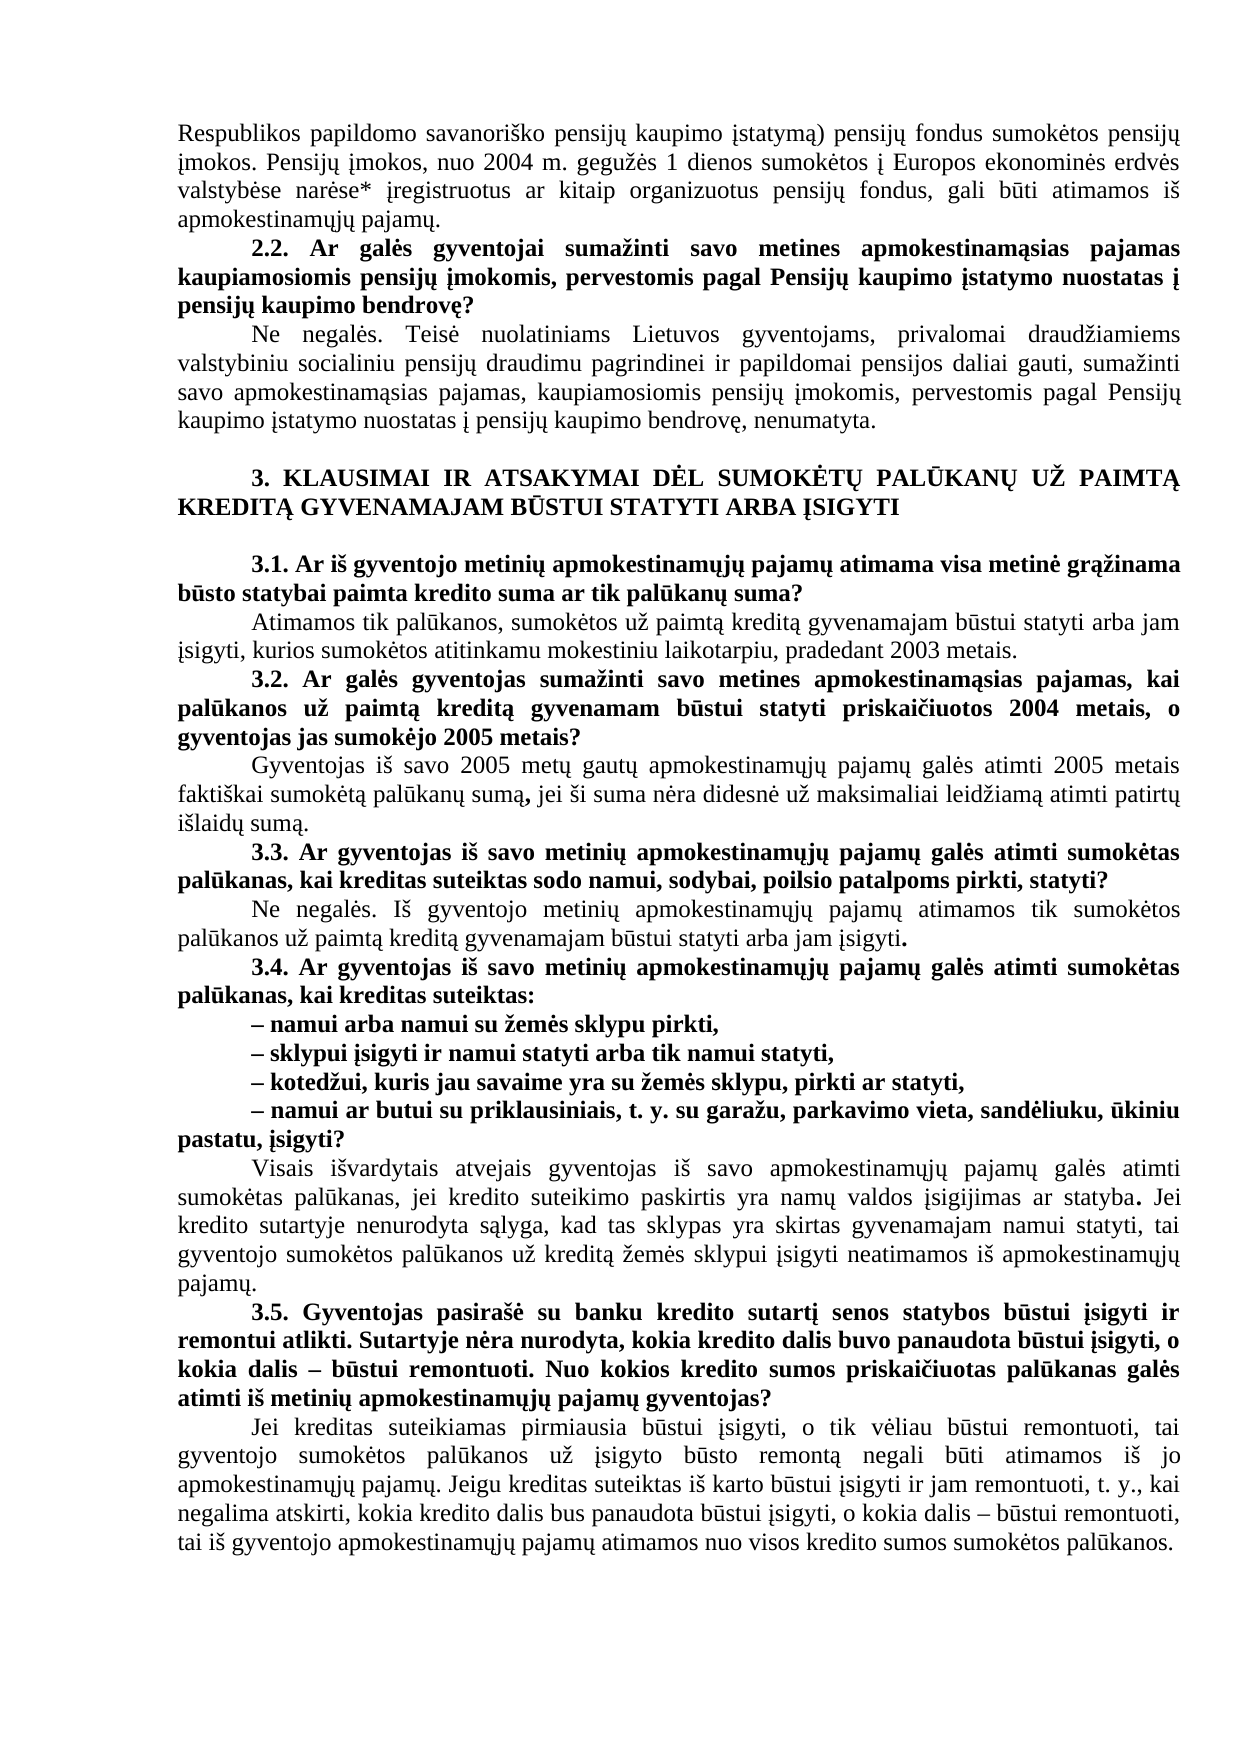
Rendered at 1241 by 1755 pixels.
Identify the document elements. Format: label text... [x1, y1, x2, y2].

text Atimamos tik palūkanos, sumokėtos už paimtą kreditą gyvenamajam būstui statyti arba jam įsigyti, kurios sumokėtos atitinkamu mokestiniu laikotarpiu, pradedant 2003 metais. [177, 607, 1181, 664]
text 3.4. Ar gyventojas iš savo metinių apmokestinamųjų pajamų galės atimti sumokėtas palūkanas, kai kreditas suteiktas: [177, 952, 1181, 1009]
text 3.3. Ar gyventojas iš savo metinių apmokestinamųjų pajamų galės atimti sumokėtas palūkanas, kai kreditas suteiktas sodo namui, sodybai, poilsio patalpoms pirkti, statyti? [177, 837, 1181, 894]
text Jei kreditas suteikiamas pirmiausia būstui įsigyti, o tik vėliau būstui remontuoti, tai gyventojo sumokėtos palūkanos už įsigyto būsto remontą negali būti atimamos iš jo apmokestinamųjų pajamų. Jeigu kreditas suteiktas iš karto būstui įsigyti ir jam remontuoti, t. y., kai negalima atskirti, kokia kredito dalis bus panaudota būstui įsigyti, o kokia dalis – būstui remontuoti, tai iš gyventojo apmokestinamųjų pajamų atimamos nuo visos kredito sumos sumokėtos palūkanos. [177, 1412, 1181, 1556]
text – namui ar butui su priklausiniais, t. y. su garažu, parkavimo vieta, sandėliuku, ūkiniu pastatu, įsigyti? [177, 1096, 1181, 1153]
text 3.5. Gyventojas pasirašė su banku kredito sutartį senos statybos būstui įsigyti ir remontui atlikti. Sutartyje nėra nurodyta, kokia kredito dalis buvo panaudota būstui įsigyti, o kokia dalis – būstui remontuoti. Nuo kokios kredito sumos priskaičiuotas palūkanas galės atimti iš metinių apmokestinamųjų pajamų gyventojas? [177, 1297, 1181, 1412]
text – kotedžui, kuris jau savaime yra su žemės sklypu, pirkti ar statyti, [177, 1067, 1181, 1096]
text Ne negalės. Teisė nuolatiniams Lietuvos gyventojams, privalomai draudžiamiems valstybiniu socialiniu pensijų draudimu pagrindinei ir papildomai pensijos daliai gauti, sumažinti savo apmokestinamąsias pajamas, kaupiamosiomis pensijų įmokomis, pervestomis pagal Pensijų kaupimo įstatymo nuostatas į pensijų kaupimo bendrovę, nenumatyta. [177, 319, 1181, 434]
text – sklypui įsigyti ir namui statyti arba tik namui statyti, [177, 1038, 1181, 1067]
text 3. Klausimai ir atsakymai dėl sumokėtų palūkanų už paimtą kreditą gyvenamajam būstui statyti arba įsigyti [177, 463, 1181, 521]
text 2.2. Ar galės gyventojai sumažinti savo metines apmokestinamąsias pajamas kaupiamosiomis pensijų įmokomis, pervestomis pagal Pensijų kaupimo įstatymo nuostatas į pensijų kaupimo bendrovę? [177, 233, 1181, 319]
text 3.1. Ar iš gyventojo metinių apmokestinamųjų pajamų atimama visa metinė grąžinama būsto statybai paimta kredito suma ar tik palūkanų suma? [177, 549, 1181, 607]
text Visais išvardytais atvejais gyventojas iš savo apmokestinamųjų pajamų galės atimti sumokėtas palūkanas, jei kredito suteikimo paskirtis yra namų valdos įsigijimas ar statyba. Jei kredito sutartyje nenurodyta sąlyga, kad tas sklypas yra skirtas gyvenamajam namui statyti, tai gyventojo sumokėtos palūkanos už kreditą žemės sklypui įsigyti neatimamos iš apmokestinamųjų pajamų. [177, 1153, 1181, 1297]
text Respublikos papildomo savanoriško pensijų kaupimo įstatymą) pensijų fondus sumokėtos pensijų įmokos. Pensijų įmokos, nuo 2004 m. gegužės 1 dienos sumokėtos į Europos ekonominės erdvės valstybėse narėse* įregistruotus ar kitaip organizuotus pensijų fondus, gali būti atimamos iš apmokestinamųjų pajamų. [177, 118, 1181, 233]
text Ne negalės. Iš gyventojo metinių apmokestinamųjų pajamų atimamos tik sumokėtos palūkanos už paimtą kreditą gyvenamajam būstui statyti arba jam įsigyti. [177, 894, 1181, 952]
text Gyventojas iš savo 2005 metų gautų apmokestinamųjų pajamų galės atimti 2005 metais faktiškai sumokėtą palūkanų sumą, jei ši suma nėra didesnė už maksimaliai leidžiamą atimti patirtų išlaidų sumą. [177, 751, 1181, 837]
text – namui arba namui su žemės sklypu pirkti, [177, 1009, 1181, 1038]
text 3.2. Ar galės gyventojas sumažinti savo metines apmokestinamąsias pajamas, kai palūkanos už paimtą kreditą gyvenamam būstui statyti priskaičiuotos 2004 metais, o gyventojas jas sumokėjo 2005 metais? [177, 664, 1181, 751]
